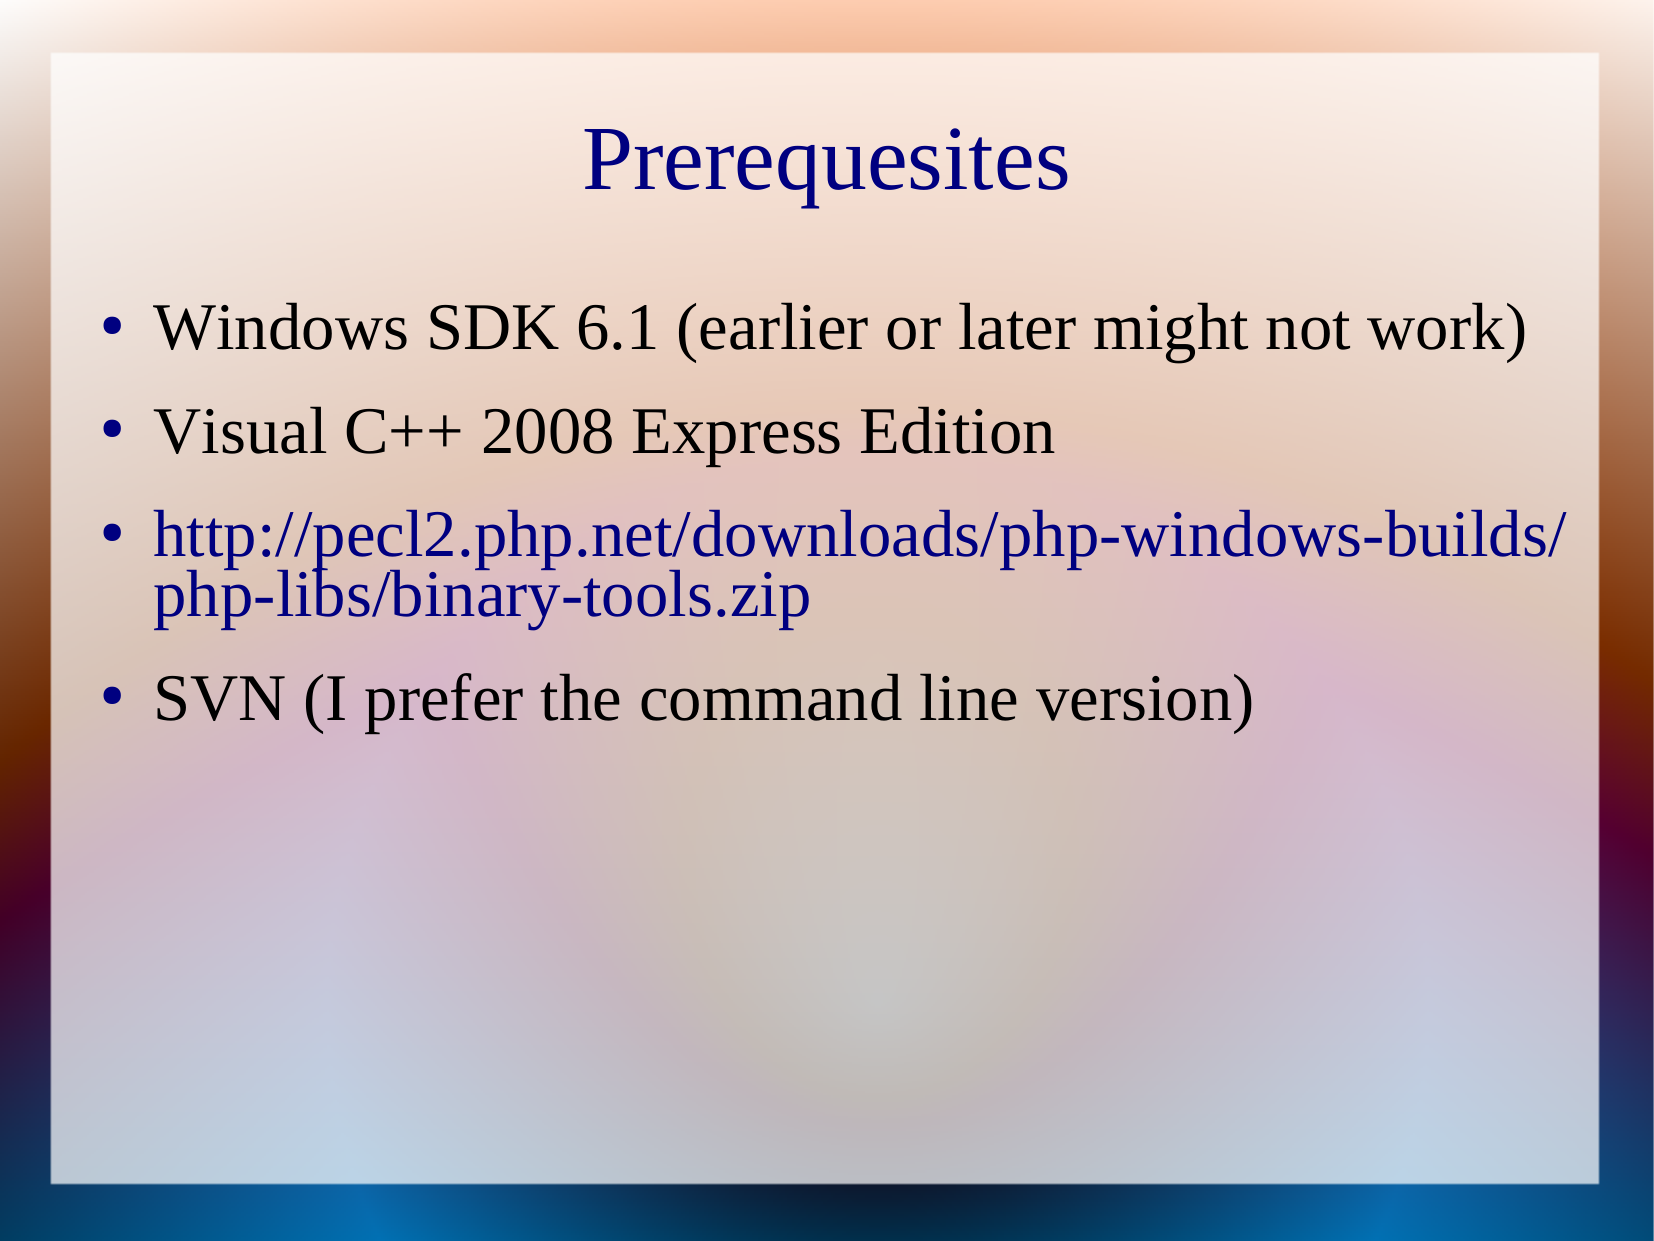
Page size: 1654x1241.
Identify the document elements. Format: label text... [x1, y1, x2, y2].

title Prerequesites [82, 55, 1571, 263]
list Windows SDK 6.1 (earlier or later might not work) Visual C++ 2008 Express Edition http://pecl2.php.net/downloads/php-windows-builds/php-libs/binary-tools.zip SVN (I prefer the command line version) [82, 290, 1571, 1094]
picture [0, 0, 1654, 1241]
